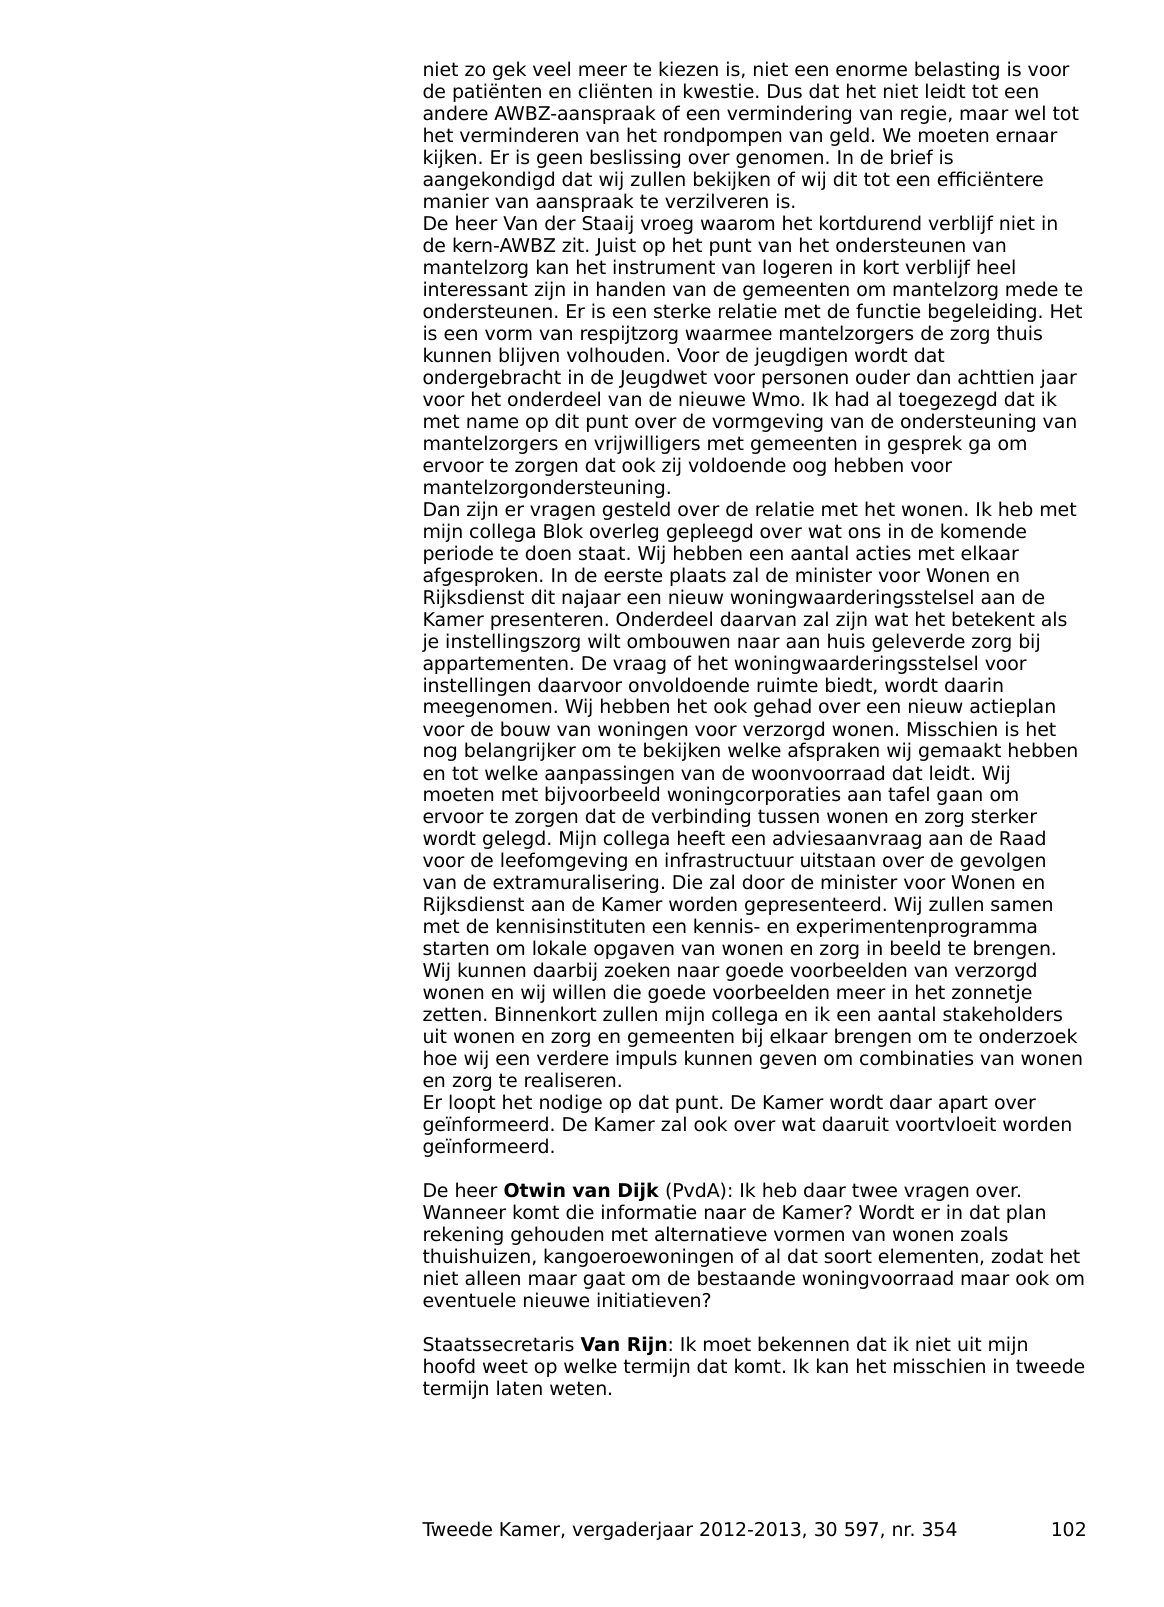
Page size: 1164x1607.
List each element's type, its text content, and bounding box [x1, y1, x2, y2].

text Staatssecretaris Van Rijn: Ik moet bekennen dat ik niet uit mijn hoofd weet op welke termijn dat komt. Ik kan het misschien in tweede termijn laten weten. [422, 1334, 1087, 1400]
text Er loopt het nodige op dat punt. De Kamer wordt daar apart over geïnformeerd. De Kamer zal ook over wat daaruit voortvloeit worden geïnformeerd. [422, 1092, 1087, 1158]
text Dan zijn er vragen gesteld over de relatie met het wonen. Ik heb met mijn collega Blok overleg gepleegd over wat ons in de komende periode te doen staat. Wij hebben een aantal acties met elkaar afgesproken. In de eerste plaats zal de minister voor Wonen en Rijksdienst dit najaar een nieuw woningwaarderingsstelsel aan de Kamer presenteren. Onderdeel daarvan zal zijn wat het betekent als je instellingszorg wilt ombouwen naar aan huis geleverde zorg bij appartementen. De vraag of het woningwaarderingsstelsel voor instellingen daarvoor onvoldoende ruimte biedt, wordt daarin meegenomen. Wij hebben het ook gehad over een nieuw actieplan voor de bouw van woningen voor verzorgd wonen. Misschien is het nog belangrijker om te bekijken welke afspraken wij gemaakt hebben en tot welke aanpassingen van de woonvoorraad dat leidt. Wij moeten met bijvoorbeeld woningcorporaties aan tafel gaan om ervoor te zorgen dat de verbinding tussen wonen en zorg sterker wordt gelegd. Mijn collega heeft een adviesaanvraag aan de Raad voor de leefomgeving en infrastructuur uitstaan over de gevolgen van de extramuralisering. Die zal door de minister voor Wonen en Rijksdienst aan de Kamer worden gepresenteerd. Wij zullen samen met de kennisinstituten een kennis- en experimentenprogramma starten om lokale opgaven van wonen en zorg in beeld te brengen. Wij kunnen daarbij zoeken naar goede voorbeelden van verzorgd wonen en wij willen die goede voorbeelden meer in het zonnetje zetten. Binnenkort zullen mijn collega en ik een aantal stakeholders uit wonen en zorg en gemeenten bij elkaar brengen om te onderzoek hoe wij een verdere impuls kunnen geven om combinaties van wonen en zorg te realiseren. [422, 499, 1087, 1092]
text De heer Van der Staaij vroeg waarom het kortdurend verblijf niet in de kern-AWBZ zit. Juist op het punt van het ondersteunen van mantelzorg kan het instrument van logeren in kort verblijf heel interessant zijn in handen van de gemeenten om mantelzorg mede te ondersteunen. Er is een sterke relatie met de functie begeleiding. Het is een vorm van respijtzorg waarmee mantelzorgers de zorg thuis kunnen blijven volhouden. Voor de jeugdigen wordt dat ondergebracht in de Jeugdwet voor personen ouder dan achttien jaar voor het onderdeel van de nieuwe Wmo. Ik had al toegezegd dat ik met name op dit punt over de vormgeving van de ondersteuning van mantelzorgers en vrijwilligers met gemeenten in gesprek ga om ervoor te zorgen dat ook zij voldoende oog hebben voor mantelzorgondersteuning. [422, 213, 1087, 499]
text niet zo gek veel meer te kiezen is, niet een enorme belasting is voor de patiënten en cliënten in kwestie. Dus dat het niet leidt tot een andere AWBZ-aanspraak of een vermindering van regie, maar wel tot het verminderen van het rondpompen van geld. We moeten ernaar kijken. Er is geen beslissing over genomen. In de brief is aangekondigd dat wij zullen bekijken of wij dit tot een efficiëntere manier van aanspraak te verzilveren is. [422, 59, 1087, 213]
text De heer Otwin van Dijk (PvdA): Ik heb daar twee vragen over. Wanneer komt die informatie naar de Kamer? Wordt er in dat plan rekening gehouden met alternatieve vormen van wonen zoals thuishuizen, kangoeroewoningen of al dat soort elementen, zodat het niet alleen maar gaat om de bestaande woningvoorraad maar ook om eventuele nieuwe initiatieven? [422, 1180, 1087, 1312]
